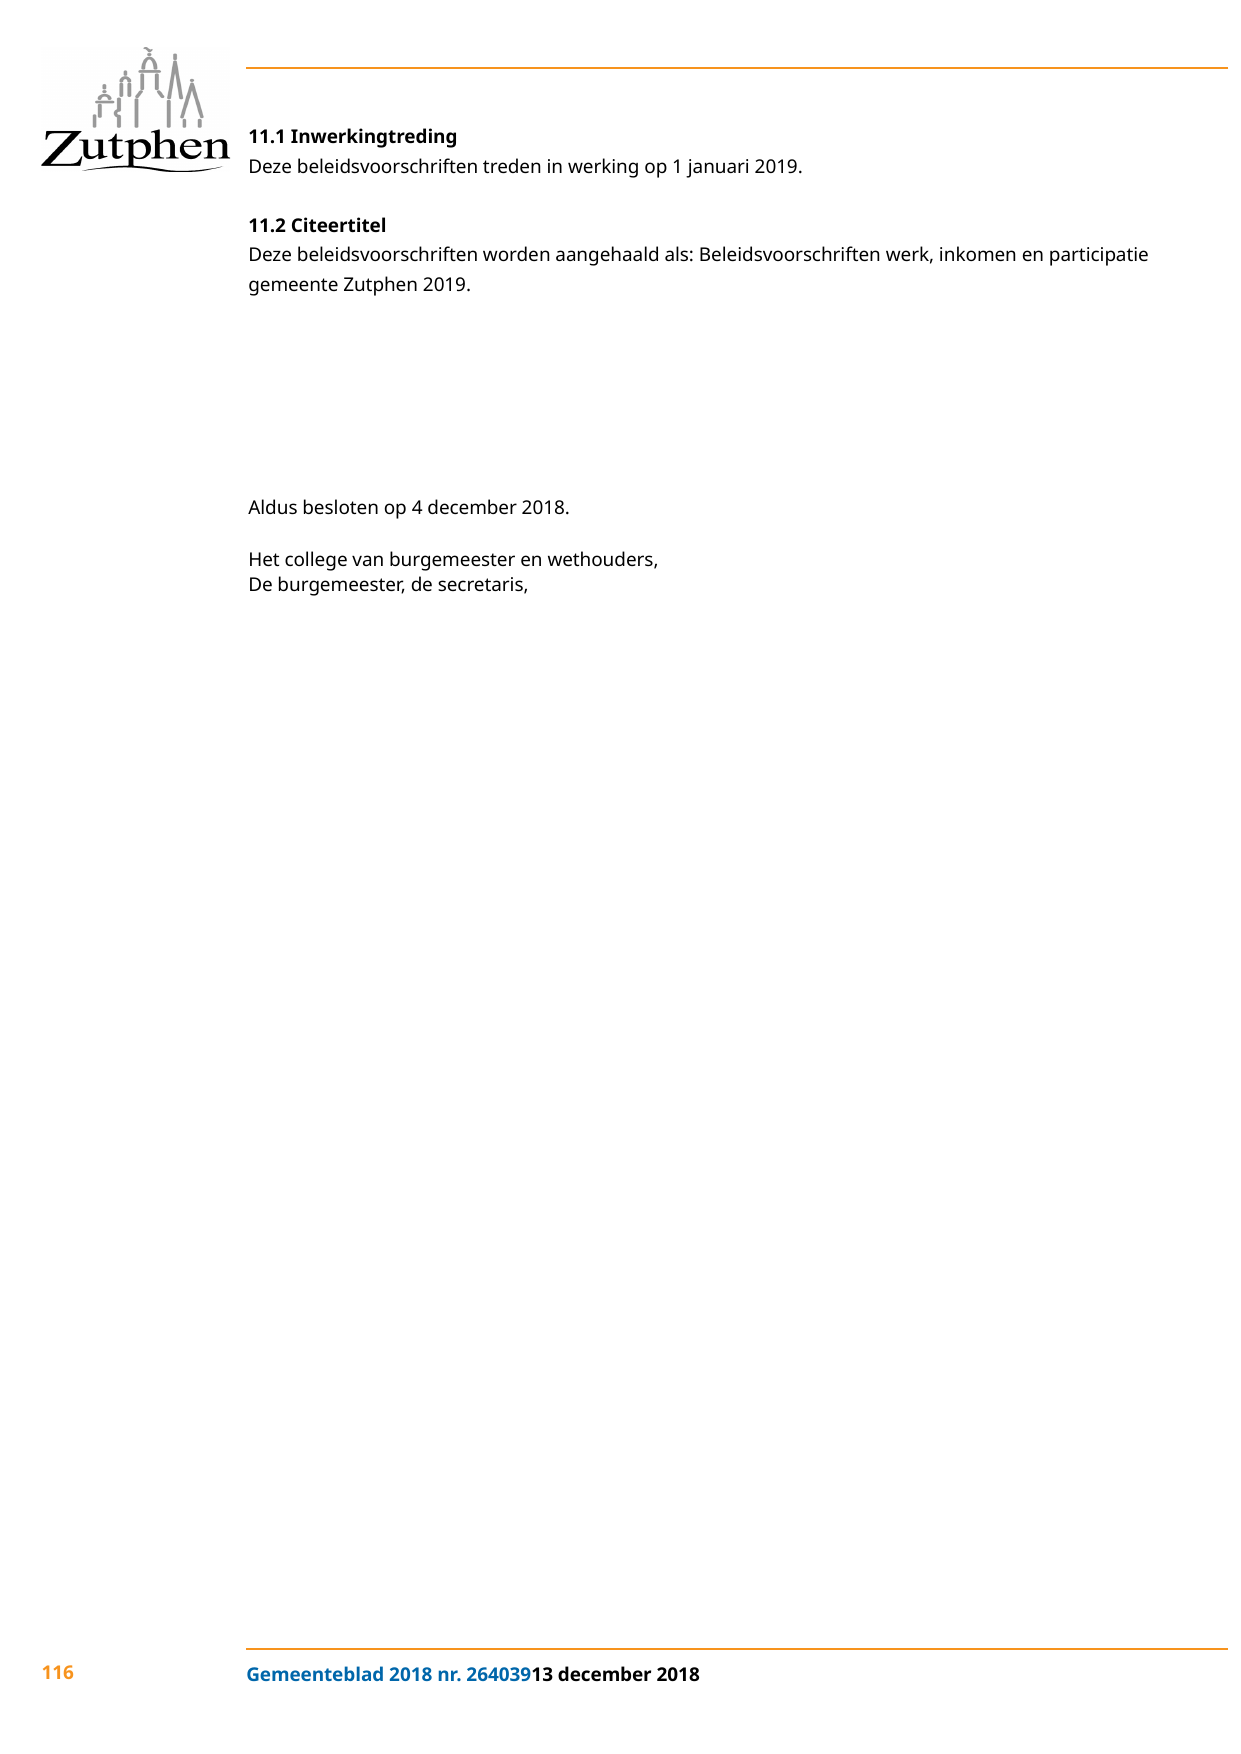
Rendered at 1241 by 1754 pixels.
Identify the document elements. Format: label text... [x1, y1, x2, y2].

text 11.2 Citeertitel [248, 212, 1152, 238]
picture [41, 47, 231, 172]
text 11.1 Inwerkingtreding [248, 123, 1152, 149]
text De burgemeester, de secretaris, [248, 571, 1152, 597]
text Aldus besloten op 4 december 2018. [248, 494, 1152, 520]
text Deze beleidsvoorschriften treden in werking op 1 januari 2019. [248, 153, 1152, 178]
text Deze beleidsvoorschriften worden aangehaald als: Beleidsvoorschriften werk, inkomen en participatie gemeente Zutphen 2019. [248, 242, 1152, 297]
text Het college van burgemeester en wethouders, [248, 546, 1152, 571]
